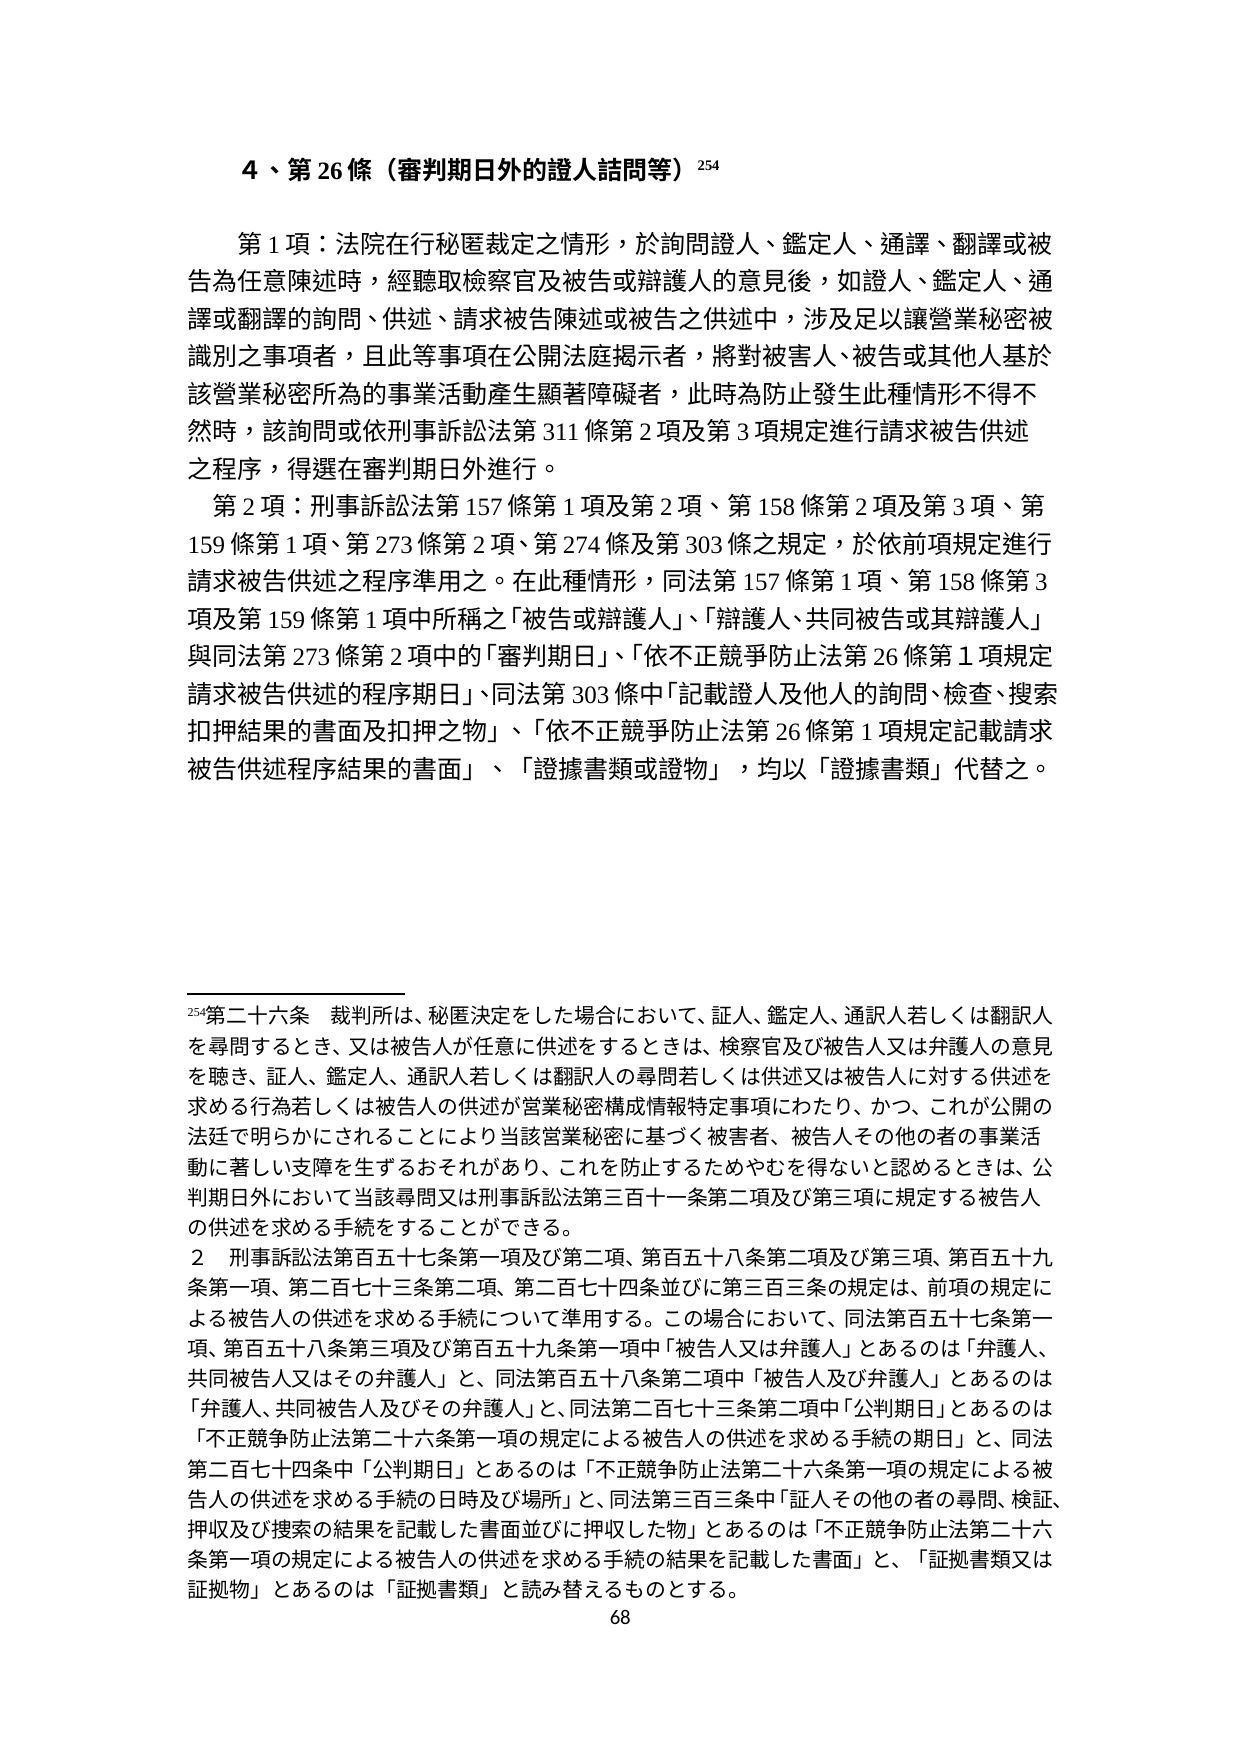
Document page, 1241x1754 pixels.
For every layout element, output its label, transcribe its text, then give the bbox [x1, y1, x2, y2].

text 第1項：法院在行秘匿裁定之情形，於詢問證人、鑑定人、通譯、翻譯或被告為任意陳述時，經聽取檢察官及被告或辯護人的意見後，如證人、鑑定人、通譯或翻譯的詢問、供述、請求被告陳述或被告之供述中，涉及足以讓營業秘密被識別之事項者，且此等事項在公開法庭揭示者，將對被害人、被告或其他人基於該營業秘密所為的事業活動產生顯著障礙者，此時為防止發生此種情形不得不然時，該詢問或依刑事訴訟法第311條第2項及第3項規定進行請求被告供述之程序，得選在審判期日外進行。 [187, 224, 1053, 486]
text 第2項：刑事訴訟法第157條第1項及第2項、第158條第2項及第3項、第159條第1項、第273條第2項、第274條及第303條之規定，於依前項規定進行請求被告供述之程序準用之。在此種情形，同法第157條第1項、第158條第3項及第159條第1項中所稱之「被告或辯護人」、「辯護人、共同被告或其辯護人」、與同法第273條第2項中的「審判期日」、「依不正競爭防止法第26條第１項規定請求被告供述的程序期日」、同法第303條中「記載證人及他人的詢問、檢查、搜索、扣押結果的書面及扣押之物」、「依不正競爭防止法第26條第1項規定記載請求被告供述程序結果的書面」、「證據書類或證物」，均以「證據書類」代替之。 [187, 486, 1053, 786]
text 第二十六条 裁判所は、秘匿決定をした場合において、証人、鑑定人、通訳人若しくは翻訳人を尋問するとき、又は被告人が任意に供述をするときは、検察官及び被告人又は弁護人の意見を聴き、証人、鑑定人、通訳人若しくは翻訳人の尋問若しくは供述又は被告人に対する供述を求める行為若しくは被告人の供述が営業秘密構成情報特定事項にわたり、かつ、これが公開の法廷で明らかにされることにより当該営業秘密に基づく被害者、被告人その他の者の事業活動に著しい支障を生ずるおそれがあり、これを防止するためやむを得ないと認めるときは、公判期日外において当該尋問又は刑事訴訟法第三百十一条第二項及び第三項に規定する被告人の供述を求める手続をすることができる。 [187, 1000, 1053, 1241]
subtitle ４、第26條（審判期日外的證人詰問等） [187, 150, 1053, 187]
text ２ 刑事訴訟法第百五十七条第一項及び第二項、第百五十八条第二項及び第三項、第百五十九条第一項、第二百七十三条第二項、第二百七十四条並びに第三百三条の規定は、前項の規定による被告人の供述を求める手続について準用する。この場合において、同法第百五十七条第一項、第百五十八条第三項及び第百五十九条第一項中「被告人又は弁護人」とあるのは「弁護人、共同被告人又はその弁護人」と、同法第百五十八条第二項中「被告人及び弁護人」とあるのは「弁護人、共同被告人及びその弁護人」と、同法第二百七十三条第二項中「公判期日」とあるのは「不正競争防止法第二十六条第一項の規定による被告人の供述を求める手続の期日」と、同法第二百七十四条中「公判期日」とあるのは「不正競争防止法第二十六条第一項の規定による被告人の供述を求める手続の日時及び場所」と、同法第三百三条中「証人その他の者の尋問、検証、押収及び捜索の結果を記載した書面並びに押収した物」とあるのは「不正競争防止法第二十六条第一項の規定による被告人の供述を求める手続の結果を記載した書面」と、「証拠書類又は証拠物」とあるのは「証拠書類」と読み替えるものとする。 [187, 1241, 1053, 1604]
